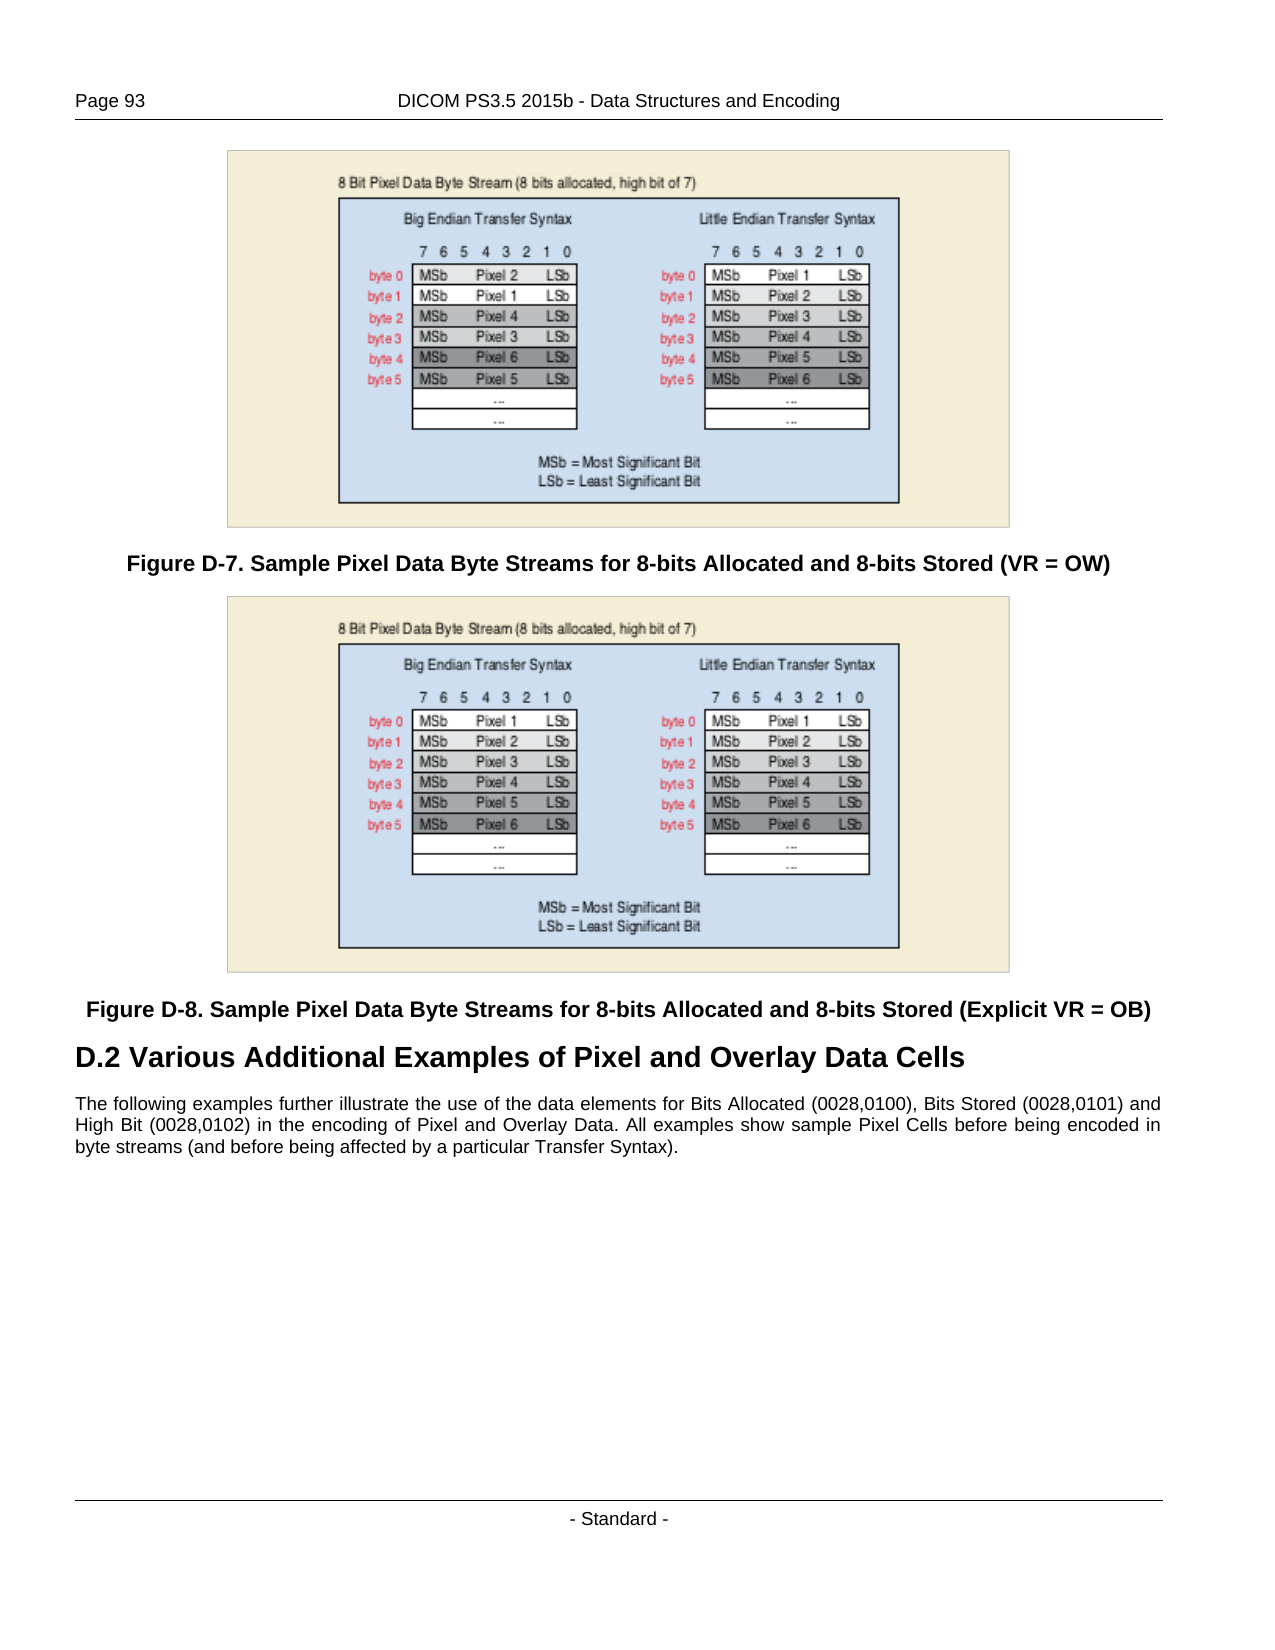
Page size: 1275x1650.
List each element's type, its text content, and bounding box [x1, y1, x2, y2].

text Figure D-8. Sample Pixel Data Byte Streams for 8-bits Allocated and 8-bits Stored (Explicit VR = OB) [75, 996, 1162, 1022]
picture [226, 595, 1011, 974]
text The following examples further illustrate the use of the data elements for Bits Allocated (0028,0100), Bits Stored (0028,0101) and High Bit (0028,0102) in the encoding of Pixel and Overlay Data. All examples show sample Pixel Cells before being encoded in byte streams (and before being affected by a particular Transfer Syntax). [75, 1093, 1162, 1157]
text D.2 Various Additional Examples of Pixel and Overlay Data Cells [75, 1040, 1162, 1074]
picture [226, 150, 1011, 529]
text Figure D-7. Sample Pixel Data Byte Streams for 8-bits Allocated and 8-bits Stored (VR = OW) [75, 551, 1162, 576]
